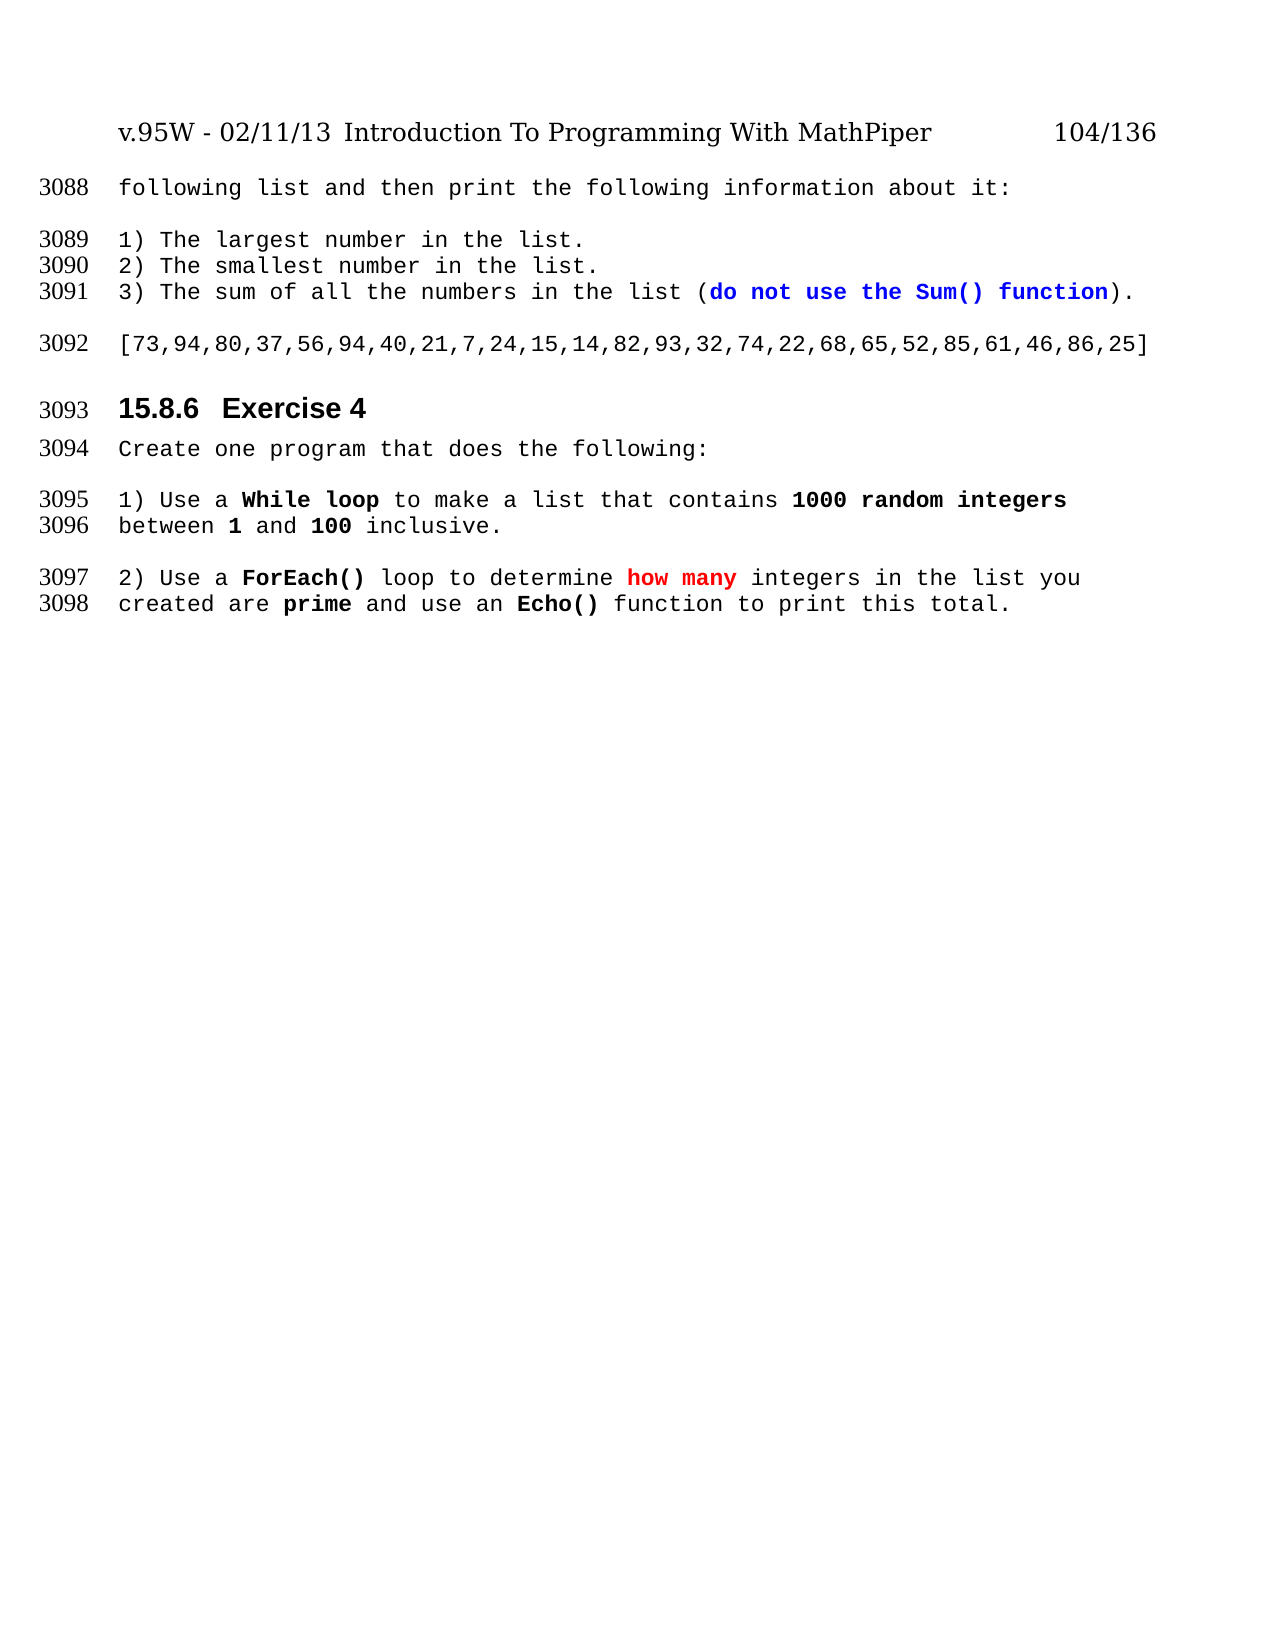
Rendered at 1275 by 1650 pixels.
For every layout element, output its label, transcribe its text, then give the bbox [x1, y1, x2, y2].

subtitle Exercise 4 [118, 391, 1157, 425]
text following list and then print the following information about it: [118, 177, 1157, 203]
text 3) The sum of all the numbers in the list (do not use the Sum() function). [118, 281, 1157, 306]
text [73,94,80,37,56,94,40,21,7,24,15,14,82,93,32,74,22,68,65,52,85,61,46,86,25] [118, 332, 1157, 358]
text 1) The largest number in the list. [118, 229, 1157, 254]
text Create one program that does the following: [118, 437, 1157, 463]
text 1) Use a While loop to make a list that contains 1000 random integers between 1 and 100 inclusive. [118, 489, 1157, 541]
text 2) Use a ForEach() loop to determine how many integers in the list you created are prime and use an Echo() function to print this total. [118, 567, 1157, 618]
text 2) The smallest number in the list. [118, 254, 1157, 281]
